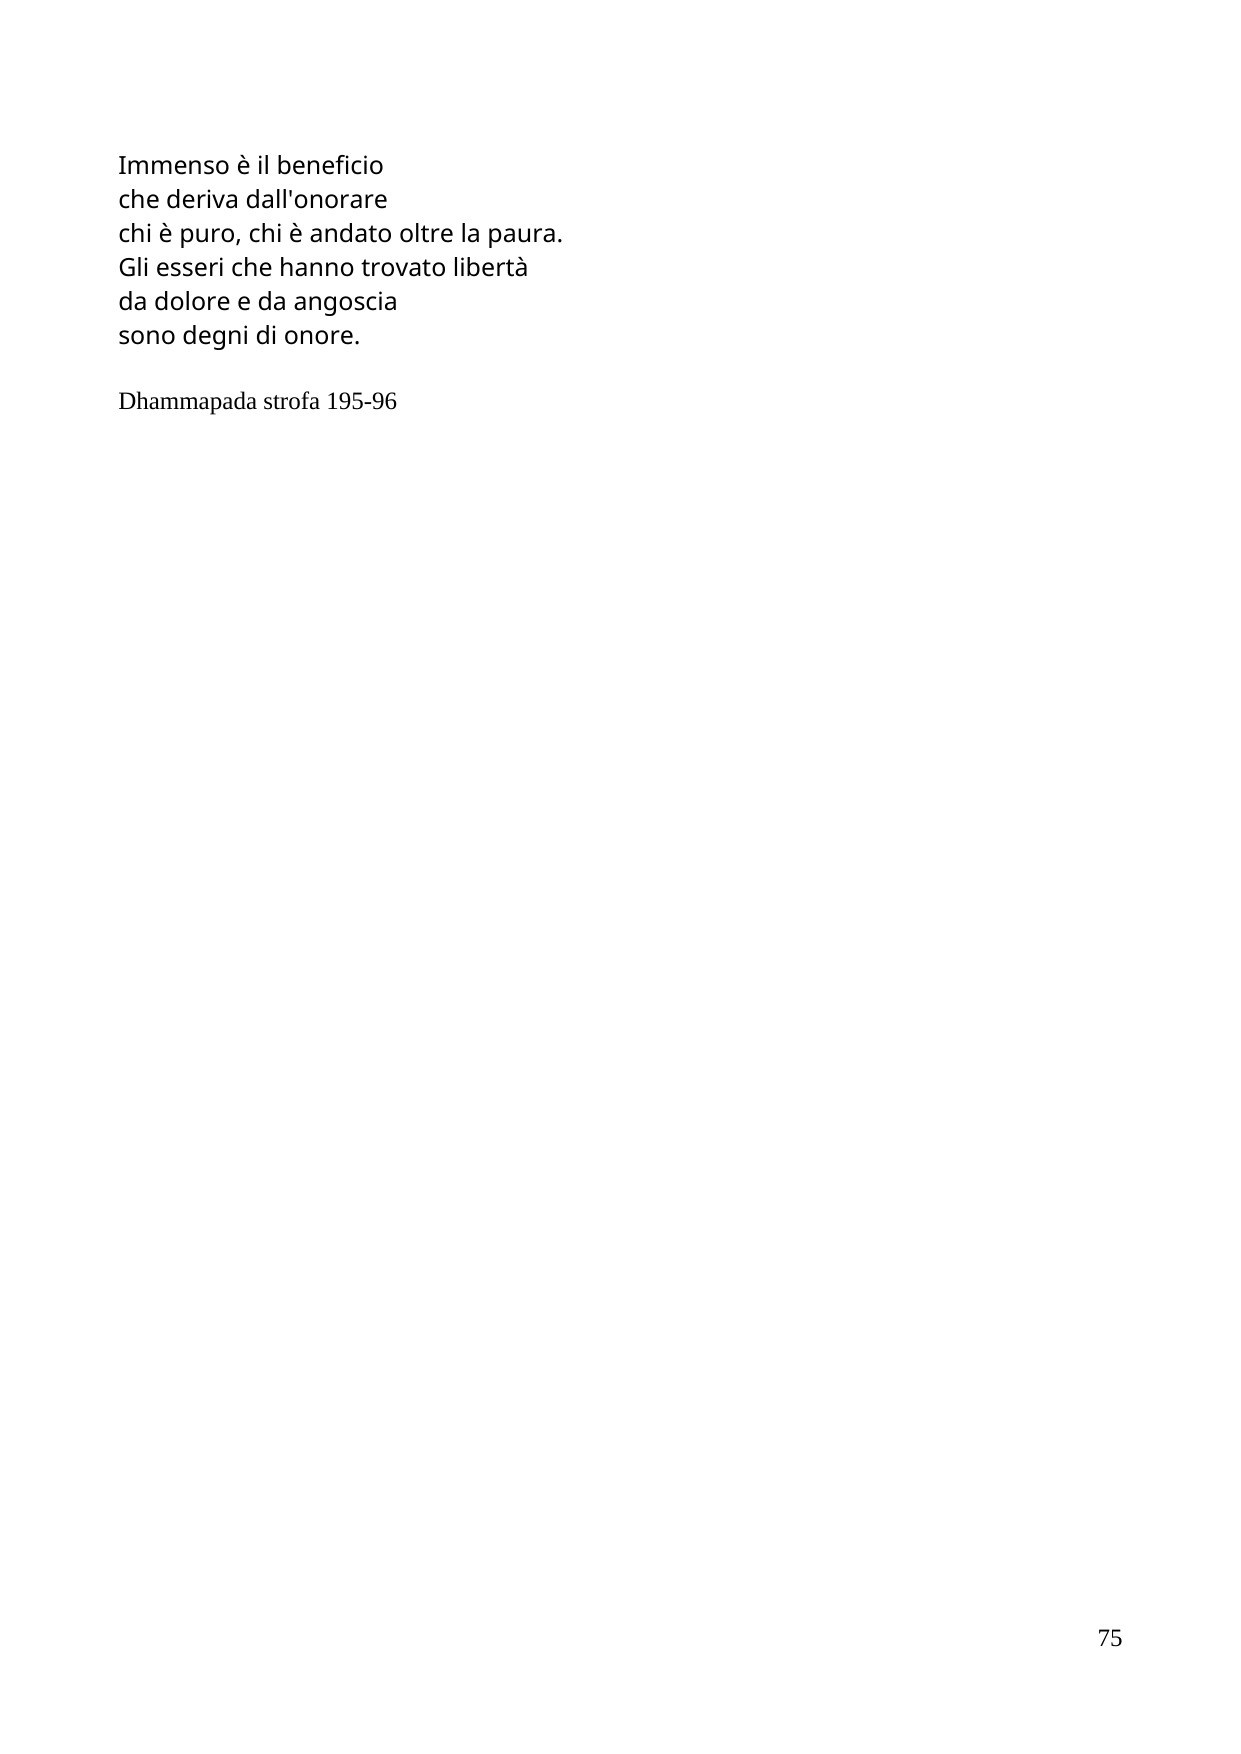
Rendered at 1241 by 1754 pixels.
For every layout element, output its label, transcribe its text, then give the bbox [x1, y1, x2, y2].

text da dolore e da angoscia [118, 284, 1122, 318]
text Immenso è il beneficio [118, 148, 1122, 182]
text chi è puro, chi è andato oltre la paura. [118, 216, 1122, 250]
text Gli esseri che hanno trovato libertà [118, 250, 1122, 284]
text sono degni di onore. [118, 318, 1122, 352]
text Dhammapada strofa 195-96 [118, 386, 1122, 415]
text che deriva dall'onorare [118, 182, 1122, 216]
